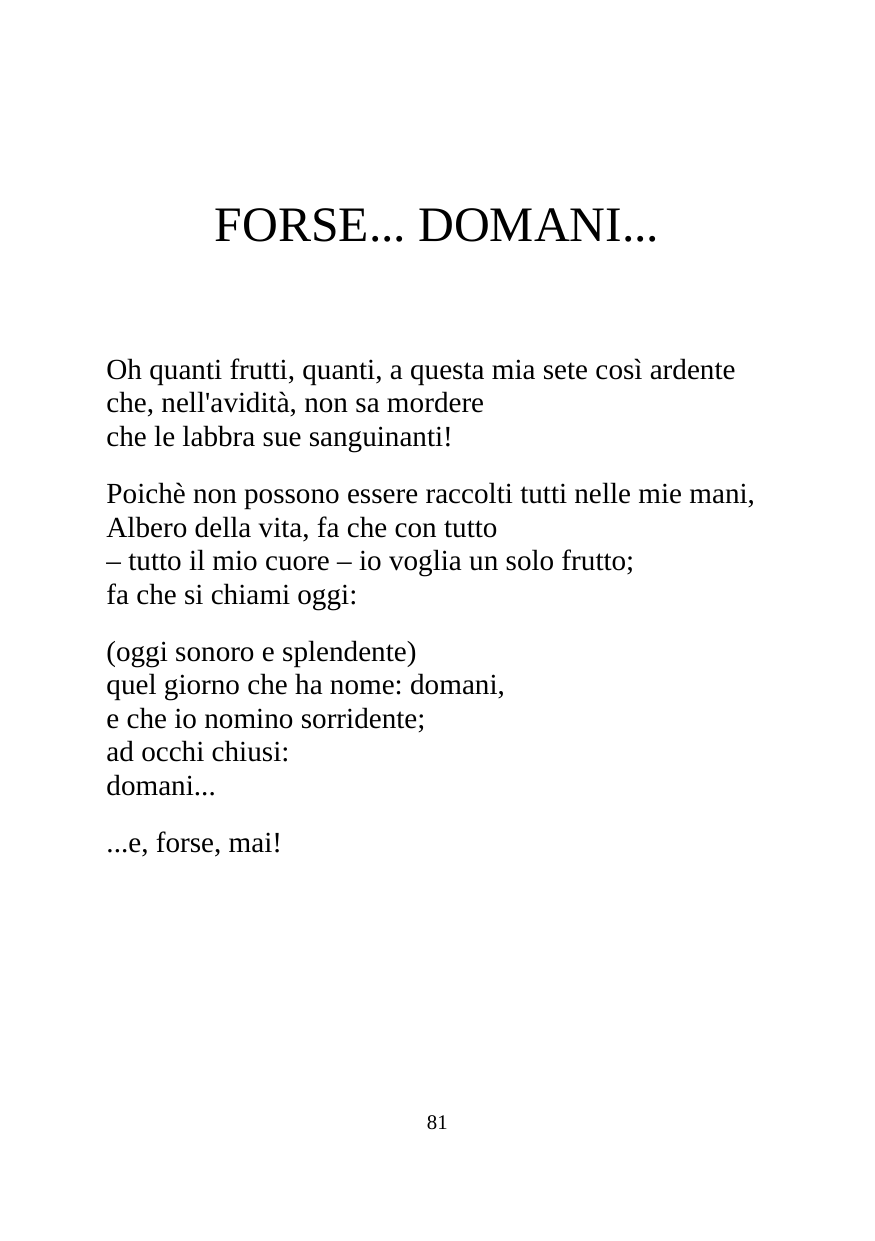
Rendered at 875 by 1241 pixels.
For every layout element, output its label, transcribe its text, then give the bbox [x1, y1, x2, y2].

text Oh quanti frutti, quanti, a questa mia sete così ardente che, nell'avidità, non sa mordere che le labbra sue sanguinanti! [106, 352, 768, 453]
text Poichè non possono essere raccolti tutti nelle mie mani, Albero della vita, fa che con tutto – tutto il mio cuore – io voglia un solo frutto; fa che si chiami oggi: [106, 476, 768, 610]
text ...e, forse, mai! [106, 825, 768, 859]
subtitle FORSE... DOMANI... [106, 195, 768, 252]
text (oggi sonoro e splendente) quel giorno che ha nome: domani, e che io nomino sorridente; ad occhi chiusi: domani... [106, 634, 768, 802]
